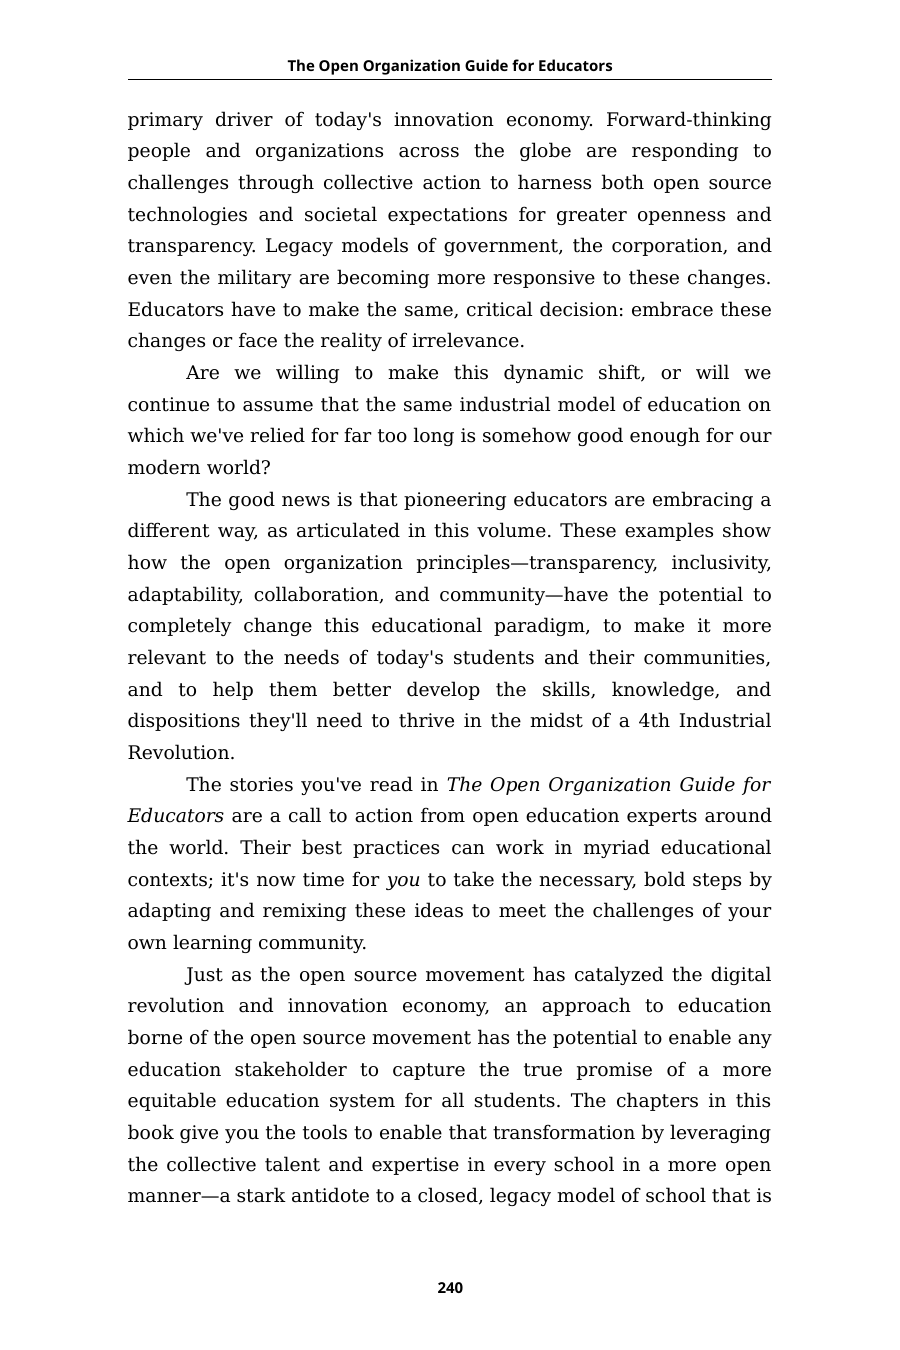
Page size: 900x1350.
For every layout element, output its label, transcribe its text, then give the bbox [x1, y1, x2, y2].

text Are we willing to make this dynamic shift, or will we continue to assume that the same industrial model of education on which we've relied for far too long is somehow good enough for our modern world? [127, 362, 772, 479]
text The good news is that pioneering educators are embracing a different way, as articulated in this volume. These examples show how the open organization principles—transparency, inclusivity, adaptability, collaboration, and community—have the potential to completely change this educational paradigm, to make it more relevant to the needs of today's students and their communities, and to help them better develop the skills, knowledge, and dispositions they'll need to thrive in the midst of a 4th Industrial Revolution. [127, 489, 772, 764]
text The stories you've read in The Open Organization Guide for Educators are a call to action from open education experts around the world. Their best practices can work in myriad educational contexts; it's now time for you to take the necessary, bold steps by adapting and remixing these ideas to meet the challenges of your own learning community. [127, 774, 772, 954]
text Just as the open source movement has catalyzed the digital revolution and innovation economy, an approach to education borne of the open source movement has the potential to enable any education stakeholder to capture the true promise of a more equitable education system for all students. The chapters in this book give you the tools to enable that transformation by leveraging the collective talent and expertise in every school in a more open manner—a stark antidote to a closed, legacy model of school that is [127, 964, 772, 1207]
text primary driver of today's innovation economy. Forward-thinking people and organizations across the globe are responding to challenges through collective action to harness both open source technologies and societal expectations for greater openness and transparency. Legacy models of government, the corporation, and even the military are becoming more responsive to these changes. Educators have to make the same, critical decision: embrace these changes or face the reality of irrelevance. [127, 109, 772, 352]
